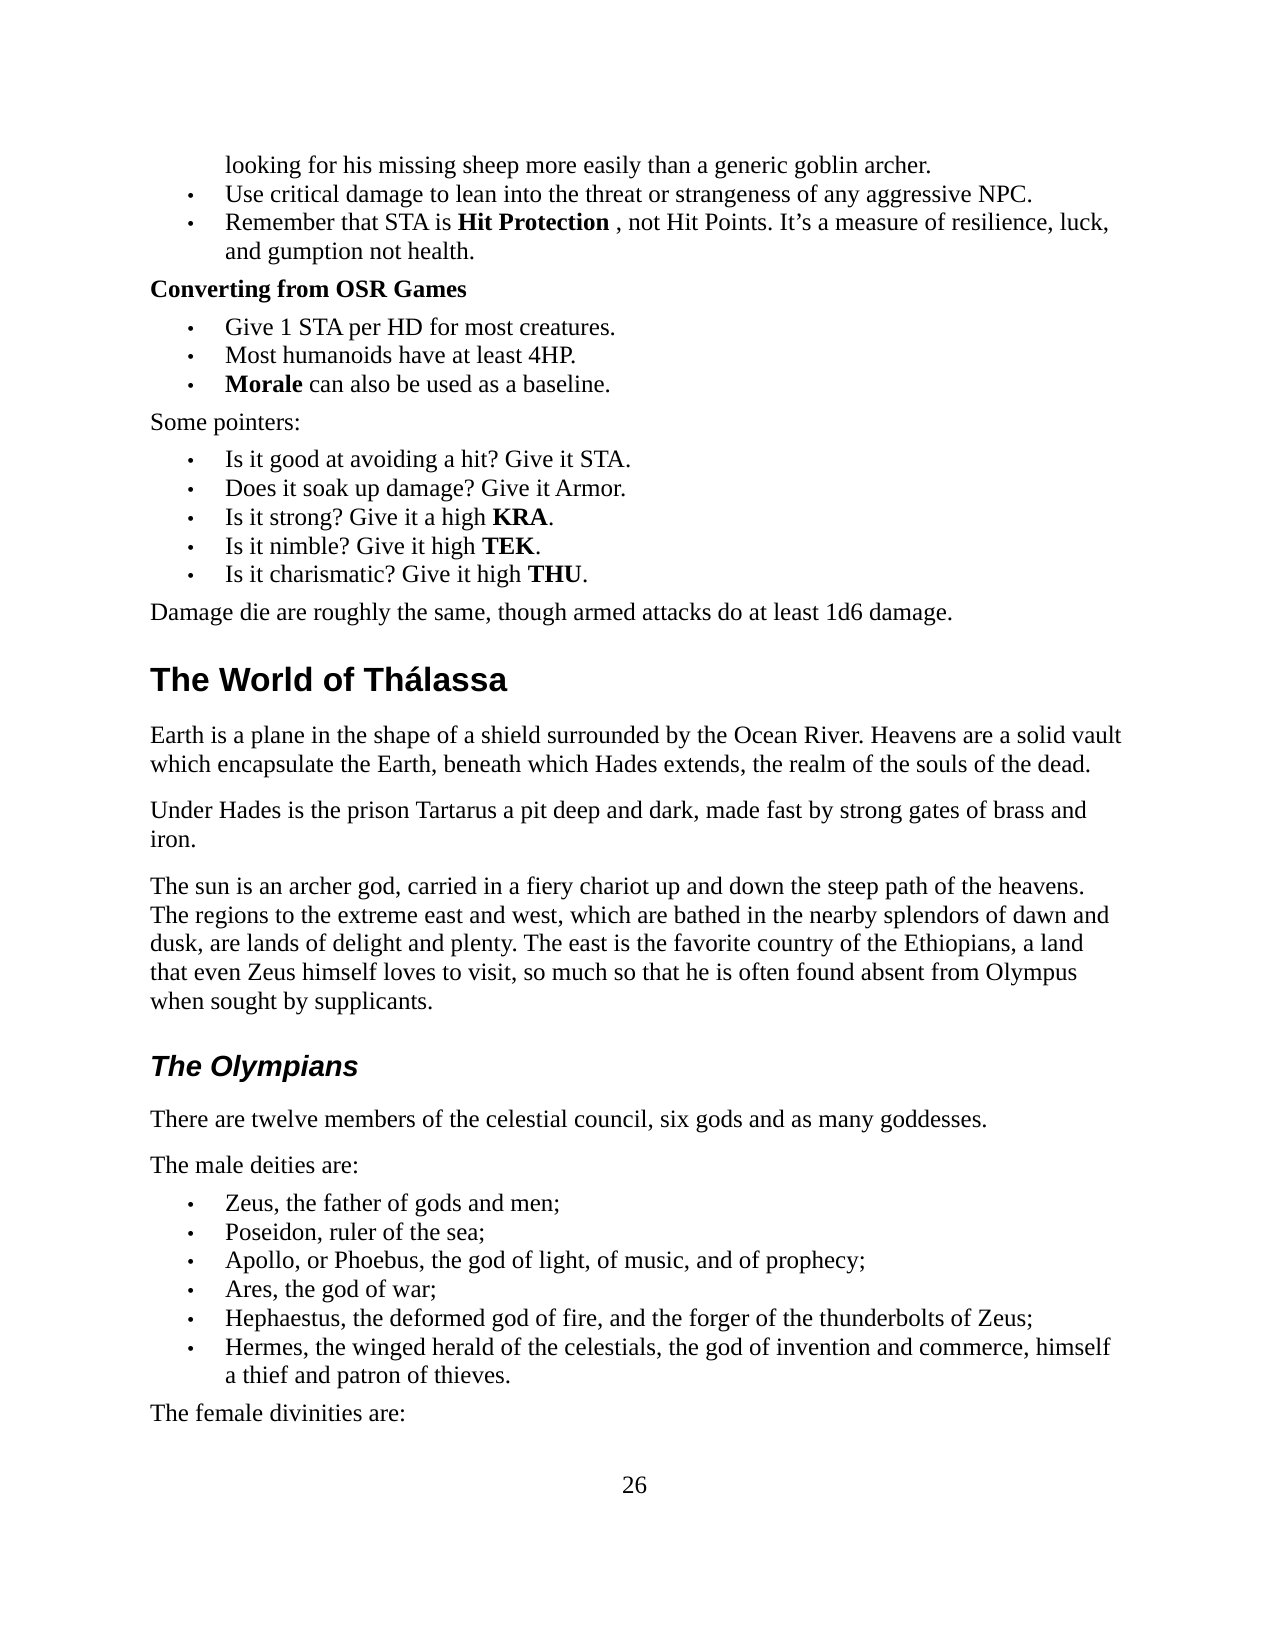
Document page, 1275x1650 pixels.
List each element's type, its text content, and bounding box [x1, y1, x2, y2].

text Damage die are roughly the same, though armed attacks do at least 1d6 damage. [150, 597, 1125, 626]
text Some pointers: [150, 407, 1125, 436]
subtitle The Olympians [150, 1049, 1125, 1082]
list Apollo, or Phoebus, the god of light, of music, and of prophecy; [187, 1246, 1125, 1274]
subtitle The World of Thálassa [150, 660, 1125, 699]
text The male deities are: [150, 1150, 1125, 1179]
list Hermes, the winged herald of the celestials, the god of invention and commerce, himself a thief and patron of thieves. [187, 1332, 1125, 1389]
list Is it charismatic? Give it high THU. [187, 559, 1125, 588]
list Give 1 STA per HD for most creatures. [187, 312, 1125, 340]
list Ares, the god of war; [187, 1274, 1125, 1303]
text Earth is a plane in the shape of a shield surrounded by the Ocean River. Heavens are a solid vault which encapsulate the Earth, beneath which Hades extends, the realm of the souls of the dead. [150, 720, 1125, 778]
list Morale can also be used as a baseline. [187, 369, 1125, 398]
list Zeus, the father of gods and men; [187, 1188, 1125, 1217]
text The sun is an archer god, carried in a fiery chariot up and down the steep path of the heavens. The regions to the extreme east and west, which are bathed in the nearby splendors of dawn and dusk, are lands of delight and plenty. The east is the favorite country of the Ethiopians, a land that even Zeus himself loves to visit, so much so that he is often found absent from Olympus when sought by supplicants. [150, 871, 1125, 1015]
list Is it good at avoiding a hit? Give it STA. [187, 444, 1125, 473]
list Poseidon, ruler of the sea; [187, 1217, 1125, 1246]
text Converting from OSR Games [150, 274, 1125, 303]
text Under Hades is the prison Tartarus a pit deep and dark, made fast by strong gates of brass and iron. [150, 796, 1125, 853]
list looking for his missing sheep more easily than a generic goblin archer. [187, 150, 1125, 179]
text There are twelve members of the celestial council, six gods and as many goddesses. [150, 1104, 1125, 1132]
list Most humanoids have at least 4HP. [187, 340, 1125, 369]
list Remember that STA is Hit Protection , not Hit Points. It’s a measure of resilience, luck, and gumption not health. [187, 207, 1125, 265]
list Does it soak up damage? Give it Armor. [187, 473, 1125, 502]
list Hephaestus, the deformed god of fire, and the forger of the thunderbolts of Zeus; [187, 1303, 1125, 1332]
text The female divinities are: [150, 1398, 1125, 1427]
list Is it nimble? Give it high TEK. [187, 531, 1125, 559]
list Is it strong? Give it a high KRA. [187, 502, 1125, 531]
list Use critical damage to lean into the threat or strangeness of any aggressive NPC. [187, 179, 1125, 207]
